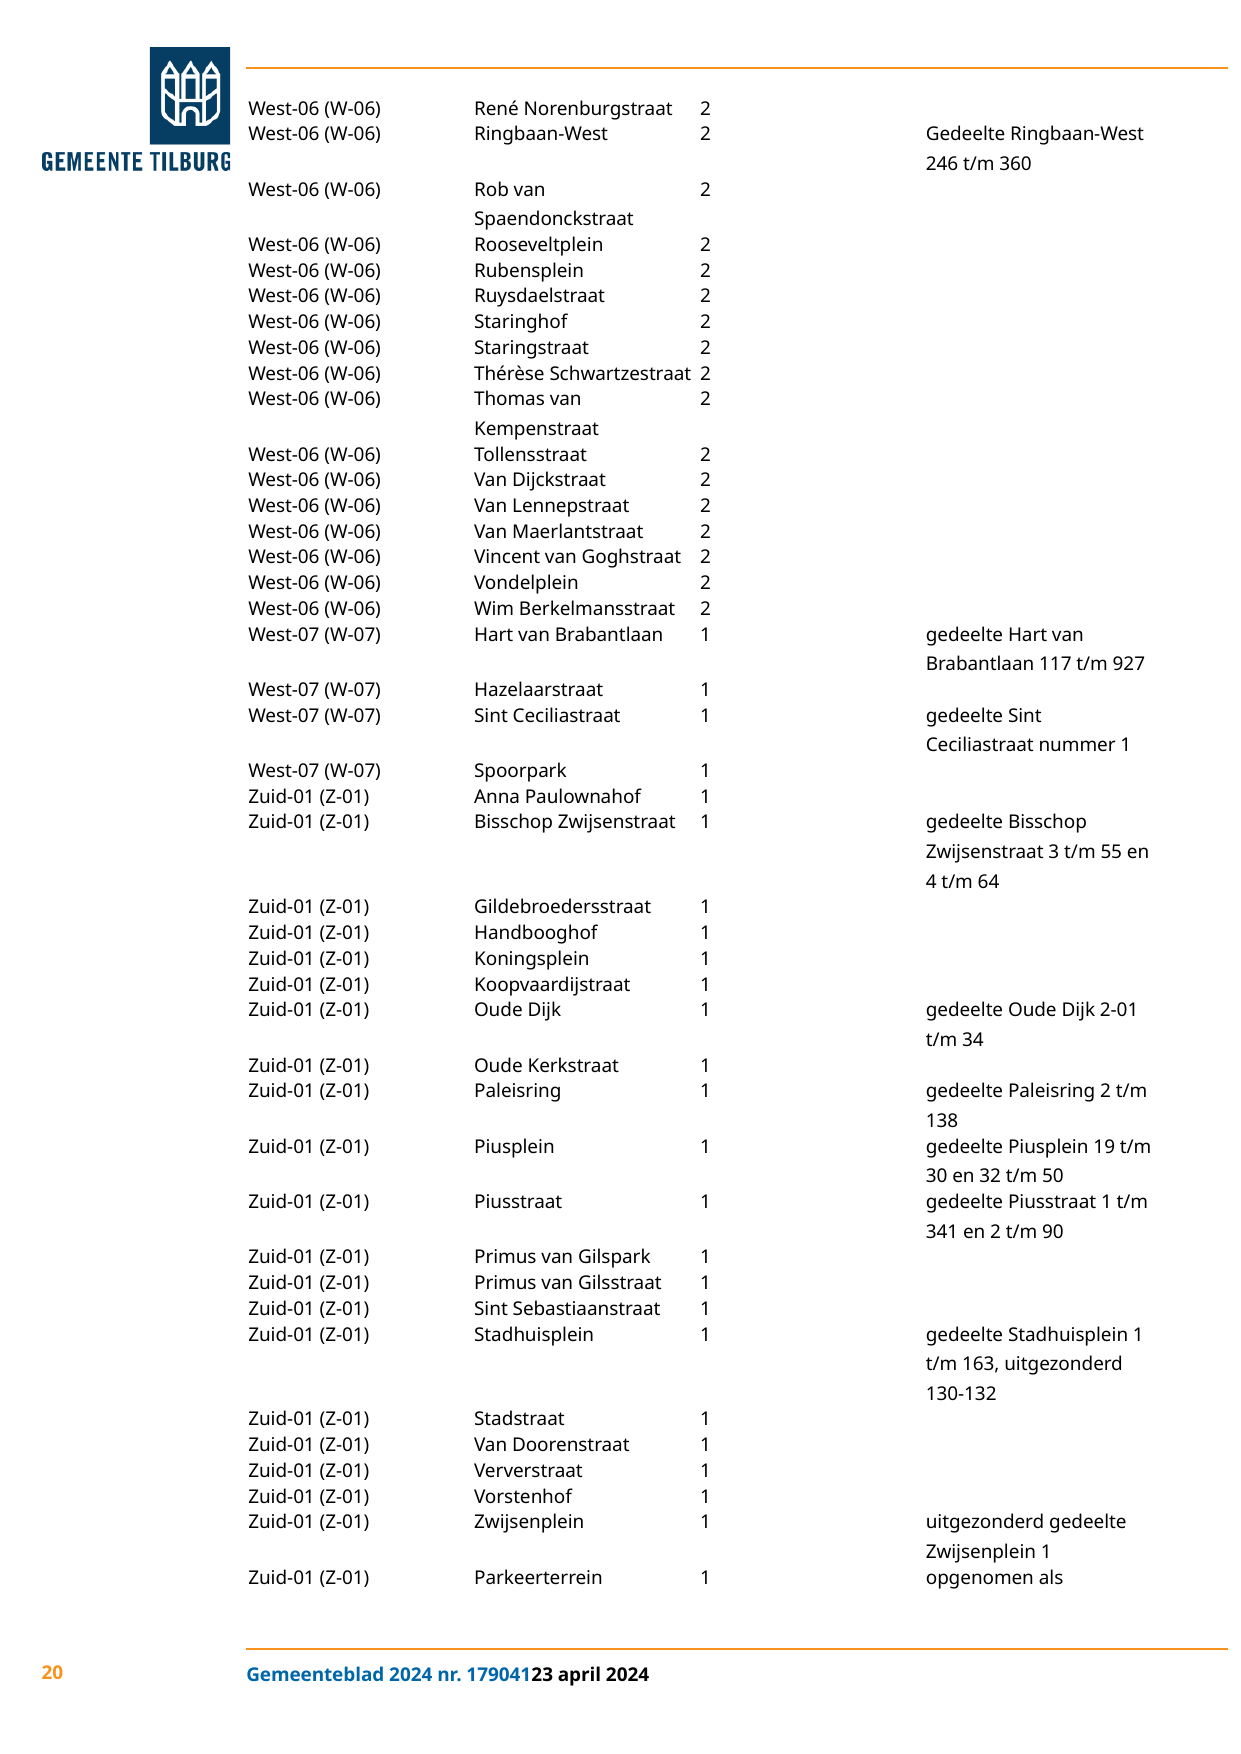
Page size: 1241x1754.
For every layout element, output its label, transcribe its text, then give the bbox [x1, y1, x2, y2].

table_cell Sint Ceciliastraat [474, 702, 700, 757]
table_cell [926, 231, 1152, 257]
table_cell Wim Berkelmansstraat [474, 595, 700, 621]
table_cell Zuid-01 (Z-01) [248, 1564, 474, 1589]
table_cell Zuid-01 (Z-01) [248, 783, 474, 809]
table_cell 2 [700, 95, 926, 121]
table_cell 1 [700, 1509, 926, 1564]
table_cell 1 [700, 1269, 926, 1295]
table_cell West-06 (W-06) [248, 231, 474, 257]
table_cell West-06 (W-06) [248, 544, 474, 569]
table_cell Sint Sebastiaanstraat [474, 1295, 700, 1321]
table_cell West-06 (W-06) [248, 360, 474, 386]
table_cell Thomas van Kempenstraat [474, 386, 700, 441]
table_cell Ringbaan-West [474, 121, 700, 176]
table_cell West-06 (W-06) [248, 308, 474, 334]
table_cell 2 [700, 121, 926, 176]
table_cell [926, 783, 1152, 809]
table_cell 1 [700, 1564, 926, 1589]
table_cell Staringstraat [474, 334, 700, 360]
table_cell 1 [700, 1244, 926, 1269]
table_cell 1 [700, 676, 926, 702]
table_cell 2 [700, 176, 926, 231]
table_cell Stadstraat [474, 1406, 700, 1431]
table_cell 1 [700, 702, 926, 757]
table_cell [926, 334, 1152, 360]
table_cell [926, 1295, 1152, 1321]
table_cell gedeelte Oude Dijk 2-01 t/m 34 [926, 997, 1152, 1052]
table_cell 2 [700, 283, 926, 308]
table_cell Van Dijckstraat [474, 467, 700, 492]
table_cell Zuid-01 (Z-01) [248, 1052, 474, 1078]
table_cell [926, 1431, 1152, 1457]
table_cell 1 [700, 1295, 926, 1321]
table_cell Koningsplein [474, 945, 700, 971]
table_cell Van Lennepstraat [474, 492, 700, 518]
table_cell gedeelte Sint Ceciliastraat nummer 1 [926, 702, 1152, 757]
table_cell Zuid-01 (Z-01) [248, 919, 474, 945]
table_cell Anna Paulownahof [474, 783, 700, 809]
table_cell West-06 (W-06) [248, 121, 474, 176]
table_cell 1 [700, 997, 926, 1052]
table_cell [926, 360, 1152, 386]
table_cell 1 [700, 1431, 926, 1457]
table_cell opgenomen als [926, 1564, 1152, 1589]
table_cell [926, 1457, 1152, 1483]
table_cell Rob van Spaendonckstraat [474, 176, 700, 231]
table_cell Zuid-01 (Z-01) [248, 1406, 474, 1431]
table_cell West-06 (W-06) [248, 334, 474, 360]
table_cell [926, 757, 1152, 783]
table_cell 1 [700, 894, 926, 919]
table_cell Gildebroedersstraat [474, 894, 700, 919]
table_cell Zuid-01 (Z-01) [248, 1457, 474, 1483]
table_cell 1 [700, 1321, 926, 1406]
table_cell Tollensstraat [474, 441, 700, 467]
table_cell [926, 919, 1152, 945]
table_cell Parkeerterrein [474, 1564, 700, 1589]
table_cell Piusstraat [474, 1188, 700, 1243]
table_cell gedeelte Piusstraat 1 t/m 341 en 2 t/m 90 [926, 1188, 1152, 1243]
table_cell Rubensplein [474, 257, 700, 283]
table_cell West-06 (W-06) [248, 518, 474, 544]
table_cell Zuid-01 (Z-01) [248, 1188, 474, 1243]
table_cell 1 [700, 971, 926, 997]
table_cell Zuid-01 (Z-01) [248, 1483, 474, 1508]
table_cell Vincent van Goghstraat [474, 544, 700, 569]
table_cell [926, 176, 1152, 231]
table_cell 2 [700, 570, 926, 595]
table_cell 2 [700, 441, 926, 467]
table_cell West-07 (W-07) [248, 702, 474, 757]
table_cell Hart van Brabantlaan [474, 621, 700, 676]
table_cell Bisschop Zwijsenstraat [474, 809, 700, 894]
table_cell 1 [700, 1188, 926, 1243]
table_cell [926, 1483, 1152, 1508]
table_cell West-06 (W-06) [248, 386, 474, 441]
table_cell Zuid-01 (Z-01) [248, 971, 474, 997]
table_cell 1 [700, 1406, 926, 1431]
table_cell Zuid-01 (Z-01) [248, 1321, 474, 1406]
table_cell 2 [700, 360, 926, 386]
table_cell [926, 945, 1152, 971]
table_cell West-06 (W-06) [248, 467, 474, 492]
table_cell Stadhuisplein [474, 1321, 700, 1406]
table_cell [926, 1406, 1152, 1431]
table_cell 1 [700, 621, 926, 676]
table_cell West-07 (W-07) [248, 757, 474, 783]
table_cell 2 [700, 492, 926, 518]
table_cell Koopvaardijstraat [474, 971, 700, 997]
table_cell Zuid-01 (Z-01) [248, 997, 474, 1052]
table_cell 1 [700, 783, 926, 809]
picture [41, 47, 231, 172]
table_cell [926, 467, 1152, 492]
table_cell René Norenburgstraat [474, 95, 700, 121]
table_cell Primus van Gilspark [474, 1244, 700, 1269]
table_cell [926, 257, 1152, 283]
table_cell 1 [700, 919, 926, 945]
table_cell 1 [700, 809, 926, 894]
table_cell [926, 676, 1152, 702]
table_cell Zuid-01 (Z-01) [248, 1244, 474, 1269]
table_cell Zuid-01 (Z-01) [248, 1078, 474, 1133]
table_cell 1 [700, 757, 926, 783]
table_cell 2 [700, 308, 926, 334]
table_cell 2 [700, 231, 926, 257]
table_cell Zuid-01 (Z-01) [248, 1509, 474, 1564]
table_cell [926, 894, 1152, 919]
table_cell [926, 283, 1152, 308]
table_cell Ververstraat [474, 1457, 700, 1483]
table_cell [926, 1052, 1152, 1078]
table_cell West-06 (W-06) [248, 283, 474, 308]
table_cell West-06 (W-06) [248, 570, 474, 595]
table_cell [926, 308, 1152, 334]
table_cell Primus van Gilsstraat [474, 1269, 700, 1295]
table_cell 1 [700, 1052, 926, 1078]
table_cell [926, 1269, 1152, 1295]
table_cell [926, 595, 1152, 621]
table_cell 2 [700, 544, 926, 569]
table_cell gedeelte Stadhuisplein 1 t/m 163, uitgezonderd 130-132 [926, 1321, 1152, 1406]
table_cell [926, 441, 1152, 467]
table_cell [926, 518, 1152, 544]
table_cell 1 [700, 1078, 926, 1133]
table_cell Zuid-01 (Z-01) [248, 945, 474, 971]
table_cell Handbooghof [474, 919, 700, 945]
table_cell 1 [700, 1457, 926, 1483]
table_cell 1 [700, 945, 926, 971]
table_cell uitgezonderd gedeelte Zwijsenplein 1 [926, 1509, 1152, 1564]
table_cell West-07 (W-07) [248, 676, 474, 702]
table_cell 2 [700, 257, 926, 283]
table_cell gedeelte Piusplein 19 t/m 30 en 32 t/m 50 [926, 1133, 1152, 1188]
table_cell Paleisring [474, 1078, 700, 1133]
table_cell 2 [700, 518, 926, 544]
table_cell West-06 (W-06) [248, 257, 474, 283]
table_cell Oude Dijk [474, 997, 700, 1052]
table_cell Zuid-01 (Z-01) [248, 809, 474, 894]
table_cell Zwijsenplein [474, 1509, 700, 1564]
table_cell [926, 492, 1152, 518]
table_cell [926, 1244, 1152, 1269]
table_cell 2 [700, 595, 926, 621]
table_cell [926, 570, 1152, 595]
table_cell Van Doorenstraat [474, 1431, 700, 1457]
table_cell [926, 386, 1152, 441]
table_cell 1 [700, 1483, 926, 1508]
table_cell [926, 971, 1152, 997]
table_cell Zuid-01 (Z-01) [248, 1431, 474, 1457]
table_cell 2 [700, 386, 926, 441]
table_cell [926, 544, 1152, 569]
table_cell 2 [700, 334, 926, 360]
table_cell West-06 (W-06) [248, 492, 474, 518]
table_cell Zuid-01 (Z-01) [248, 1133, 474, 1188]
table_cell Zuid-01 (Z-01) [248, 1269, 474, 1295]
table_cell Vondelplein [474, 570, 700, 595]
table_cell West-07 (W-07) [248, 621, 474, 676]
table_cell West-06 (W-06) [248, 441, 474, 467]
table_cell Staringhof [474, 308, 700, 334]
table_cell Zuid-01 (Z-01) [248, 1295, 474, 1321]
table_cell 1 [700, 1133, 926, 1188]
table_cell Hazelaarstraat [474, 676, 700, 702]
table_cell gedeelte Paleisring 2 t/m 138 [926, 1078, 1152, 1133]
table_cell Thérèse Schwartzestraat [474, 360, 700, 386]
table_cell Van Maerlantstraat [474, 518, 700, 544]
table_cell 2 [700, 467, 926, 492]
table_cell West-06 (W-06) [248, 95, 474, 121]
table_cell Piusplein [474, 1133, 700, 1188]
table_cell gedeelte Bisschop Zwijsenstraat 3 t/m 55 en 4 t/m 64 [926, 809, 1152, 894]
table_cell Vorstenhof [474, 1483, 700, 1508]
table_cell Ruysdaelstraat [474, 283, 700, 308]
table_cell West-06 (W-06) [248, 595, 474, 621]
table_cell gedeelte Hart van Brabantlaan 117 t/m 927 [926, 621, 1152, 676]
table_cell Gedeelte Ringbaan-West 246 t/m 360 [926, 121, 1152, 176]
table_cell [926, 95, 1152, 121]
table_cell Zuid-01 (Z-01) [248, 894, 474, 919]
table_cell Rooseveltplein [474, 231, 700, 257]
table_cell West-06 (W-06) [248, 176, 474, 231]
table_cell Spoorpark [474, 757, 700, 783]
table_cell Oude Kerkstraat [474, 1052, 700, 1078]
